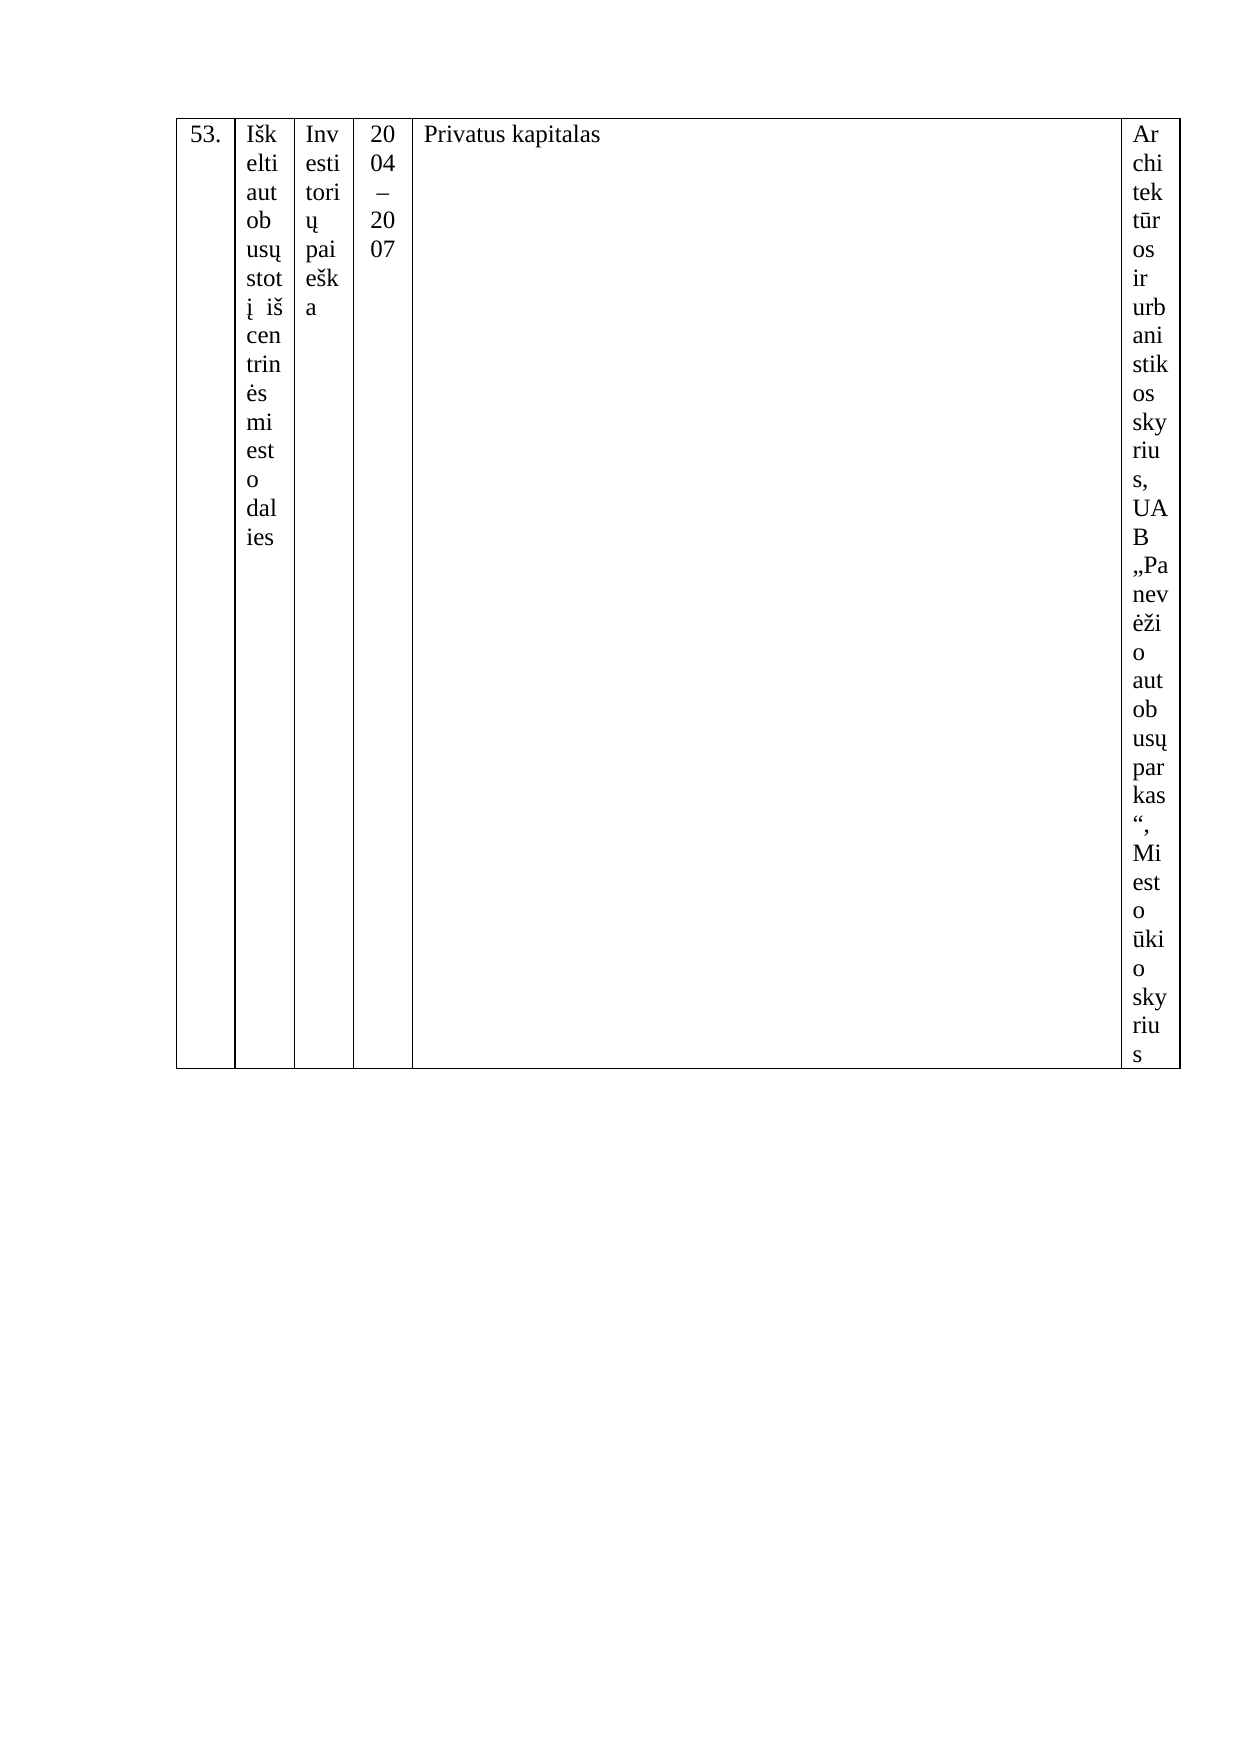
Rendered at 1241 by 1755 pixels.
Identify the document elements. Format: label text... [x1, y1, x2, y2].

table_cell 53. [177, 119, 234, 1068]
table_cell Privatus kapitalas [413, 119, 1121, 1068]
table_cell Investitorių paieška [295, 119, 353, 1068]
table_cell Iškelti autobusų stotį iš centrinės miesto dalies [236, 119, 294, 1068]
table_cell 2004–2007 [354, 119, 412, 1068]
table_cell Architektūros ir urbanistikos skyrius, UAB „Panevėžio autobusų parkas“, Miesto ūkio skyrius [1122, 119, 1179, 1068]
